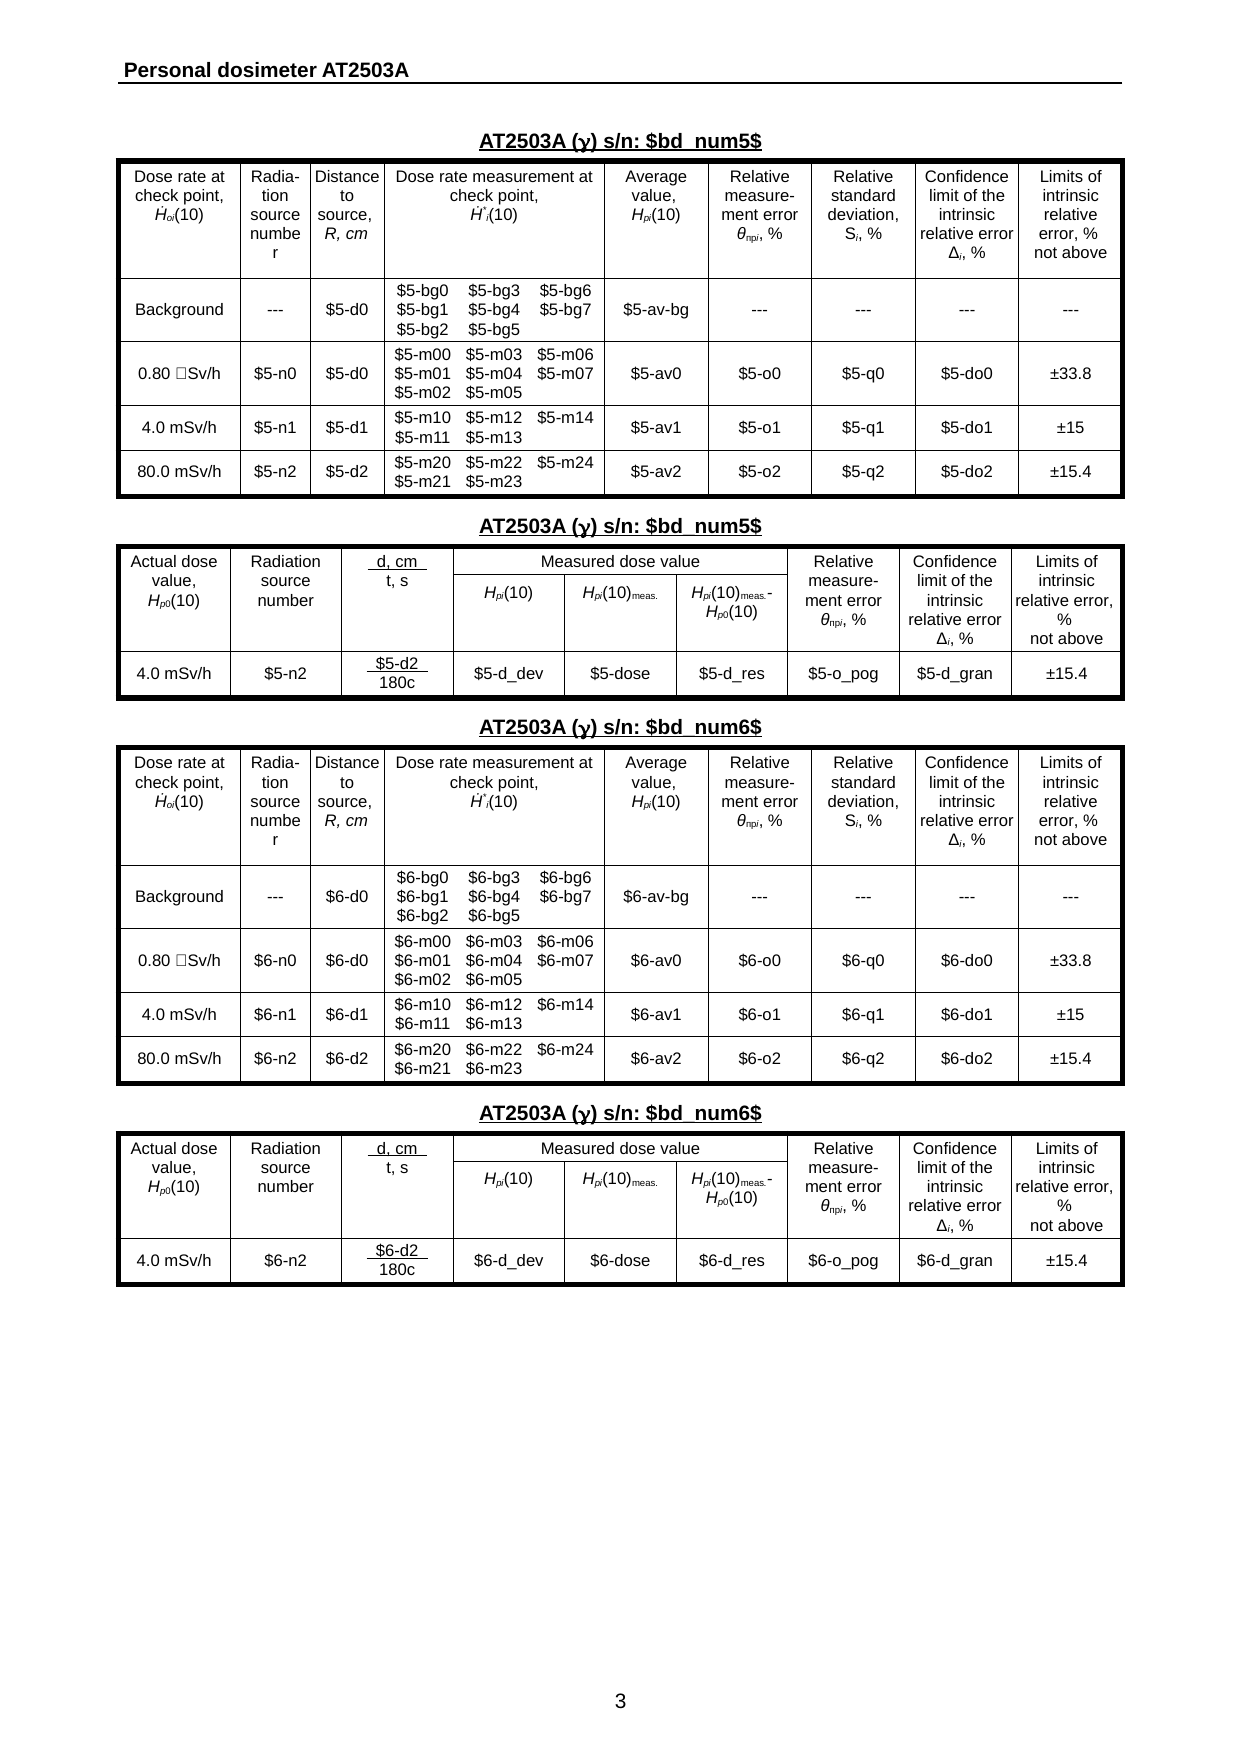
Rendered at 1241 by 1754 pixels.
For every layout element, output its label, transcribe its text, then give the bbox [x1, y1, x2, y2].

table_cell $6-do1 [916, 993, 1018, 1036]
table_cell ±15.4 [1019, 451, 1120, 494]
table_cell $5-av0 [605, 342, 708, 405]
table_cell $5-av-bg [605, 279, 708, 341]
table_cell 4.0 mSv/h [121, 652, 230, 695]
table_cell $6-bg0 $6-bg1 $6-bg2 $6-bg3 $6-bg4 $6-bg5 $6-bg6 $6-bg7 [385, 866, 604, 928]
table_cell Limits of intrinsic relative error, % not above [1012, 549, 1120, 651]
table_cell Relative standard deviation, Si, % [812, 164, 915, 278]
table_cell Relative measure-ment error θпрi, % [709, 750, 811, 864]
table_cell Distance to source, R, сm [311, 750, 384, 864]
table_cell Distance to source, R, сm [311, 164, 384, 278]
table_cell --- [916, 866, 1018, 928]
table_cell --- [812, 279, 915, 341]
table_cell $5-do0 [916, 342, 1018, 405]
table_cell $6-n1 [241, 993, 310, 1036]
table_cell $5-d1 [311, 406, 384, 449]
table_cell 80.0 mSv/h [121, 1037, 240, 1081]
table_cell $5-d2 180c [342, 652, 453, 695]
table_cell $6-d0 [311, 929, 384, 992]
table_cell $6-m20 $6-m21 $6-m22 $6-m23 $6-m24 [385, 1037, 604, 1081]
table_cell ±15 [1019, 993, 1120, 1036]
table_cell --- [812, 866, 915, 928]
table_cell Limits of intrinsic relative error, % not above [1012, 1136, 1120, 1238]
table_cell Dose rate measurement at check point, Ḣ*i(10) [385, 750, 604, 864]
table_cell --- [1019, 279, 1120, 341]
table_cell $5-d_dev [454, 652, 564, 695]
table_cell ±15.4 [1019, 1037, 1120, 1081]
table_cell Limits of intrinsic relative error, % not above [1019, 750, 1120, 864]
table_cell Background [121, 866, 240, 928]
table_cell --- [709, 279, 811, 341]
table_cell $5-o0 [709, 342, 811, 405]
table_cell $5-d0 [311, 279, 384, 341]
table_cell Confidence limit of the intrinsic relative error Δi, % [916, 750, 1018, 864]
table_cell $5-q1 [812, 406, 915, 449]
table_cell $5-n2 [241, 451, 310, 494]
table_cell $6-dose [565, 1239, 676, 1282]
table_cell $6-av-bg [605, 866, 708, 928]
table_cell 0.80 Sv/h [121, 342, 240, 405]
table_cell --- [916, 279, 1018, 341]
table_cell Measured dose value [454, 549, 787, 574]
table_cell Radiation source number [231, 1136, 341, 1238]
table_cell $5-d_res [677, 652, 787, 695]
table_cell --- [241, 866, 310, 928]
table_header AT2503A () s/n: $bd_num5$ [118, 114, 1122, 158]
table_cell $6-q2 [812, 1037, 915, 1081]
table_cell $6-d2 [311, 1037, 384, 1081]
table_header AT2503A () s/n: $bd_num6$ [118, 1086, 1122, 1131]
table_cell $5-q2 [812, 451, 915, 494]
table_cell ±33.8 [1019, 342, 1120, 405]
table_cell $5-m20 $5-m21 $5-m22 $5-m23 $5-m24 [385, 451, 604, 494]
table_cell d, cm t, s [342, 1136, 453, 1238]
table_cell ±33.8 [1019, 929, 1120, 992]
table_cell $6-d2 180c [342, 1239, 453, 1282]
table_cell Relative standard deviation, Si, % [812, 750, 915, 864]
table_cell $5-n2 [231, 652, 341, 695]
table_cell $5-m10 $5-m11 $5-m12 $5-m13 $5-m14 [385, 406, 604, 449]
table_cell Hpi(10)meas.-Hp0(10) [677, 1162, 787, 1238]
table_cell $5-do1 [916, 406, 1018, 449]
table_cell d, cm t, s [342, 549, 453, 651]
table_cell Confidence limit of the intrinsic relative error Δi, % [916, 164, 1018, 278]
table_cell 80.0 mSv/h [121, 451, 240, 494]
table_cell ±15.4 [1012, 1239, 1120, 1282]
table_cell $5-n0 [241, 342, 310, 405]
table_cell Radiation source number [231, 549, 341, 651]
table_cell $6-q1 [812, 993, 915, 1036]
table_cell $5-d_gran [900, 652, 1011, 695]
table_cell $5-dose [565, 652, 676, 695]
table_cell --- [241, 279, 310, 341]
table_cell $6-d1 [311, 993, 384, 1036]
table_cell $6-d_dev [454, 1239, 564, 1282]
table_cell Dose rate at check point, Ḣoi(10) [121, 750, 240, 864]
table_cell ±15.4 [1012, 652, 1120, 695]
table_cell $5-do2 [916, 451, 1018, 494]
table_cell $5-av1 [605, 406, 708, 449]
table_cell ±15 [1019, 406, 1120, 449]
table_cell Relative measure-ment error θпрi, % [709, 164, 811, 278]
table_cell $5-bg0 $5-bg1 $5-bg2 $5-bg3 $5-bg4 $5-bg5 $5-bg6 $5-bg7 [385, 279, 604, 341]
table_cell $5-o1 [709, 406, 811, 449]
table_cell $6-n0 [241, 929, 310, 992]
table_cell $5-q0 [812, 342, 915, 405]
table_cell Background [121, 279, 240, 341]
table_cell $6-q0 [812, 929, 915, 992]
table_cell $5-o_pog [788, 652, 899, 695]
table_cell $6-o0 [709, 929, 811, 992]
table_cell $6-n2 [241, 1037, 310, 1081]
table_cell Measured dose value [454, 1136, 787, 1161]
table_cell Radia-tion source number [241, 164, 310, 278]
table_cell $6-av0 [605, 929, 708, 992]
table_cell $6-m00 $6-m01 $6-m02 $6-m03 $6-m04 $6-m05 $6-m06 $6-m07 [385, 929, 604, 992]
table_cell $6-o1 [709, 993, 811, 1036]
table_cell Average value, Hpi(10) [605, 164, 708, 278]
table_cell $6-av2 [605, 1037, 708, 1081]
table_cell Actual dose value, Hp0(10) [121, 549, 230, 651]
table_cell Hpi(10)meas. [565, 575, 676, 651]
table_cell 0.80 Sv/h [121, 929, 240, 992]
table_cell Hpi(10) [454, 575, 564, 651]
table_cell $5-d0 [311, 342, 384, 405]
table_cell Actual dose value, Hp0(10) [121, 1136, 230, 1238]
table_cell Hpi(10) [454, 1162, 564, 1238]
table_header AT2503A () s/n: $bd_num5$ [118, 499, 1122, 544]
table_cell Dose rate at check point, Ḣoi(10) [121, 164, 240, 278]
table_cell 4.0 mSv/h [121, 406, 240, 449]
table_cell $5-d2 [311, 451, 384, 494]
table_cell $5-av2 [605, 451, 708, 494]
table_cell $5-n1 [241, 406, 310, 449]
table_cell $6-av1 [605, 993, 708, 1036]
table_cell Relative measure-ment error θпрi, % [788, 1136, 899, 1238]
table_cell $6-o2 [709, 1037, 811, 1081]
table_cell --- [1019, 866, 1120, 928]
table_cell $6-d_res [677, 1239, 787, 1282]
table_cell $5-m00 $5-m01 $5-m02 $5-m03 $5-m04 $5-m05 $5-m06 $5-m07 [385, 342, 604, 405]
table_cell $6-n2 [231, 1239, 341, 1282]
table_cell Dose rate measurement at check point, Ḣ*i(10) [385, 164, 604, 278]
table_cell 4.0 mSv/h [121, 993, 240, 1036]
table_cell Confidence limit of the intrinsic relative error Δi, % [900, 549, 1011, 651]
table_cell 4.0 mSv/h [121, 1239, 230, 1282]
table_header AT2503A () s/n: $bd_num6$ [118, 701, 1122, 745]
table_cell $6-d0 [311, 866, 384, 928]
table_cell $5-o2 [709, 451, 811, 494]
table_cell Average value, Hpi(10) [605, 750, 708, 864]
table_cell $6-d_gran [900, 1239, 1011, 1282]
table_cell Radia-tion source number [241, 750, 310, 864]
table_cell Limits of intrinsic relative error, % not above [1019, 164, 1120, 278]
table_cell $6-do0 [916, 929, 1018, 992]
table_cell $6-o_pog [788, 1239, 899, 1282]
table_cell Relative measure-ment error θпрi, % [788, 549, 899, 651]
table_cell $6-do2 [916, 1037, 1018, 1081]
table_cell --- [709, 866, 811, 928]
table_cell Hpi(10)meas.-Hp0(10) [677, 575, 787, 651]
table_cell $6-m10 $6-m11 $6-m12 $6-m13 $6-m14 [385, 993, 604, 1036]
table_cell Confidence limit of the intrinsic relative error Δi, % [900, 1136, 1011, 1238]
table_cell Hpi(10)meas. [565, 1162, 676, 1238]
